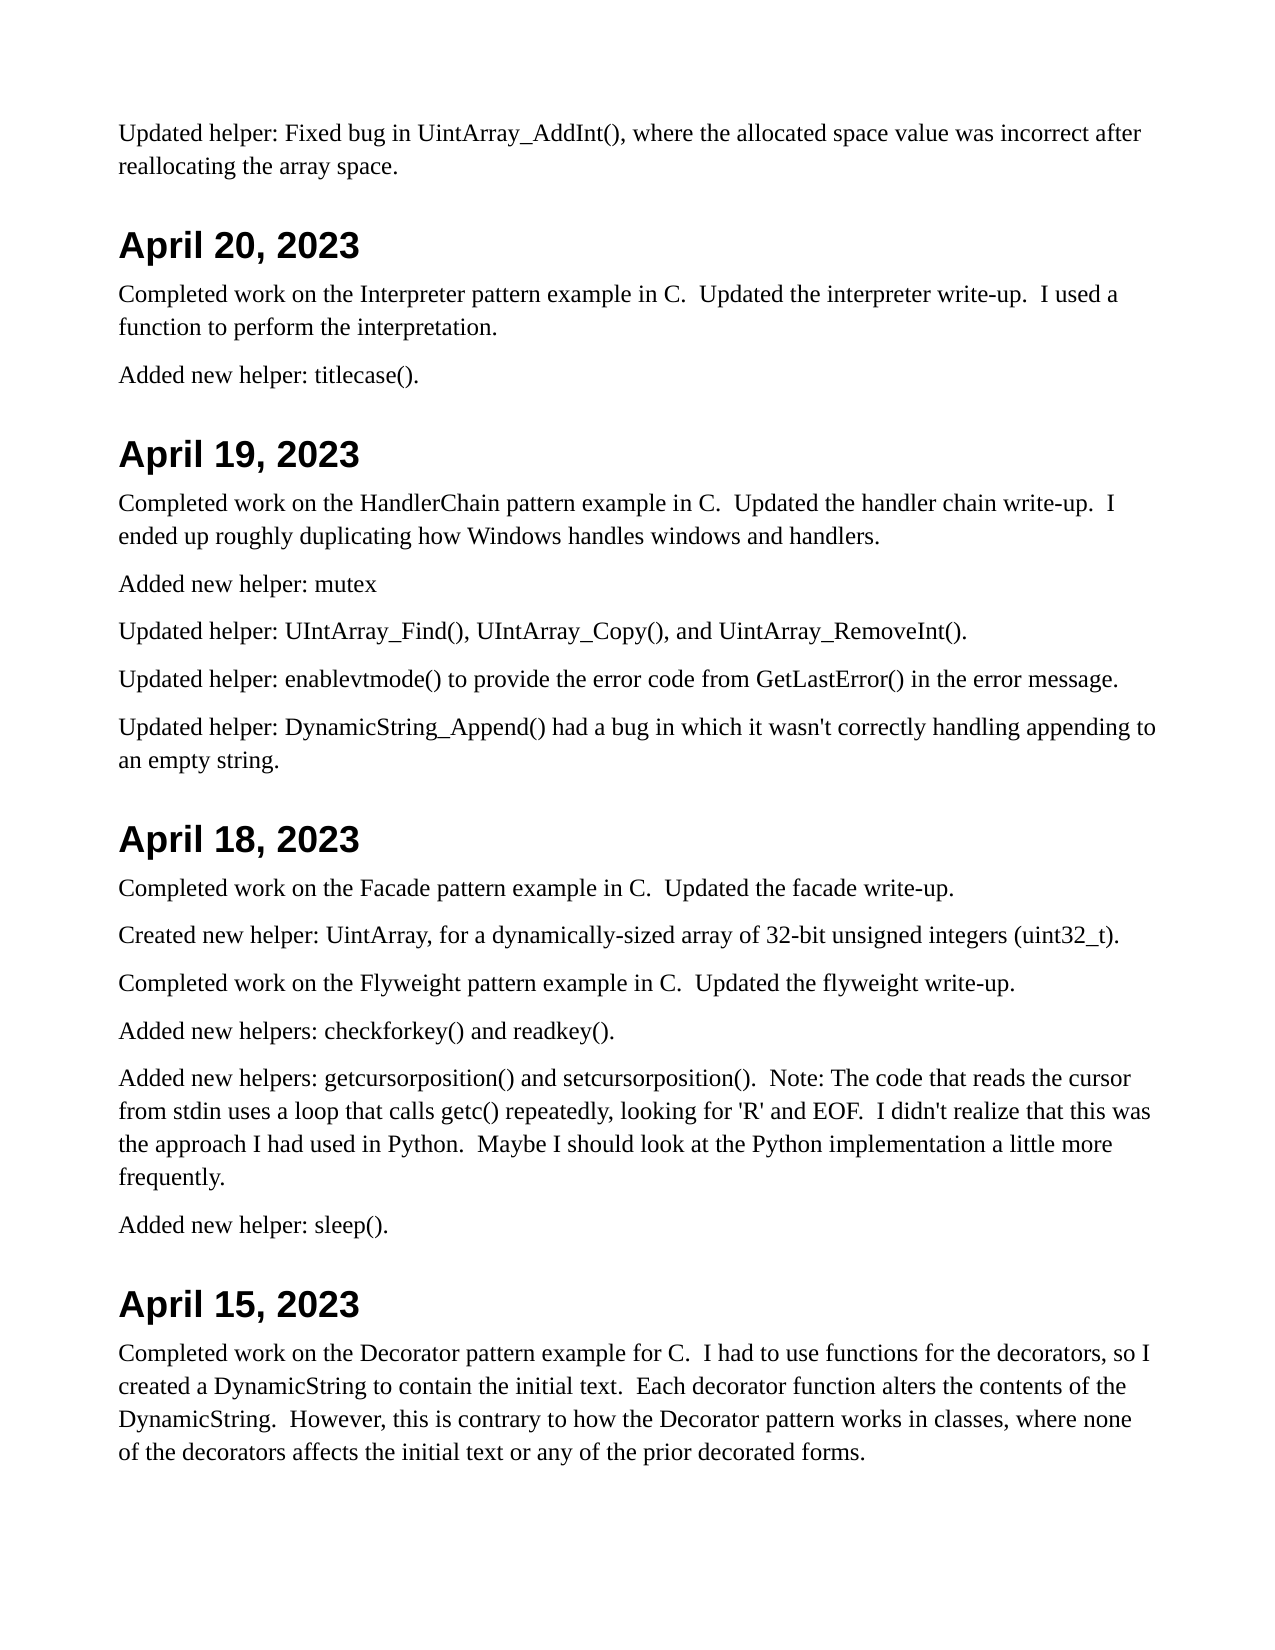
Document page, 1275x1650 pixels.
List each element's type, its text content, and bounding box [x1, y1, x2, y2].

subtitle April 20, 2023 [118, 224, 1157, 267]
text Added new helper: mutex [118, 569, 1157, 598]
text Completed work on the Decorator pattern example for C. I had to use functions for the decorators, so I created a DynamicString to contain the initial text. Each decorator function alters the contents of the DynamicString. However, this is contrary to how the Decorator pattern works in classes, where none of the decorators affects the initial text or any of the prior decorated forms. [118, 1338, 1157, 1466]
text Completed work on the HandlerChain pattern example in C. Updated the handler chain write-up. I ended up roughly duplicating how Windows handles windows and handlers. [118, 488, 1157, 550]
text Completed work on the Interpreter pattern example in C. Updated the interpreter write-up. I used a function to perform the interpretation. [118, 279, 1157, 341]
text Completed work on the Flyweight pattern example in C. Updated the flyweight write-up. [118, 968, 1157, 997]
text Updated helper: UIntArray_Find(), UIntArray_Copy(), and UintArray_RemoveInt(). [118, 616, 1157, 645]
text Added new helper: titlecase(). [118, 360, 1157, 389]
text Added new helpers: getcursorposition() and setcursorposition(). Note: The code that reads the cursor from stdin uses a loop that calls getc() repeatedly, looking for 'R' and EOF. I didn't realize that this was the approach I had used in Python. Maybe I should look at the Python implementation a little more frequently. [118, 1063, 1157, 1191]
text Updated helper: Fixed bug in UintArray_AddInt(), where the allocated space value was incorrect after reallocating the array space. [118, 118, 1157, 180]
text Updated helper: enablevtmode() to provide the error code from GetLastError() in the error message. [118, 664, 1157, 693]
subtitle April 15, 2023 [118, 1283, 1157, 1326]
text Created new helper: UintArray, for a dynamically-sized array of 32-bit unsigned integers (uint32_t). [118, 921, 1157, 949]
subtitle April 18, 2023 [118, 817, 1157, 860]
text Added new helpers: checkforkey() and readkey(). [118, 1016, 1157, 1044]
text Updated helper: DynamicString_Append() had a bug in which it wasn't correctly handling appending to an empty string. [118, 712, 1157, 773]
subtitle April 19, 2023 [118, 433, 1157, 476]
text Completed work on the Facade pattern example in C. Updated the facade write-up. [118, 873, 1157, 902]
text Added new helper: sleep(). [118, 1210, 1157, 1239]
